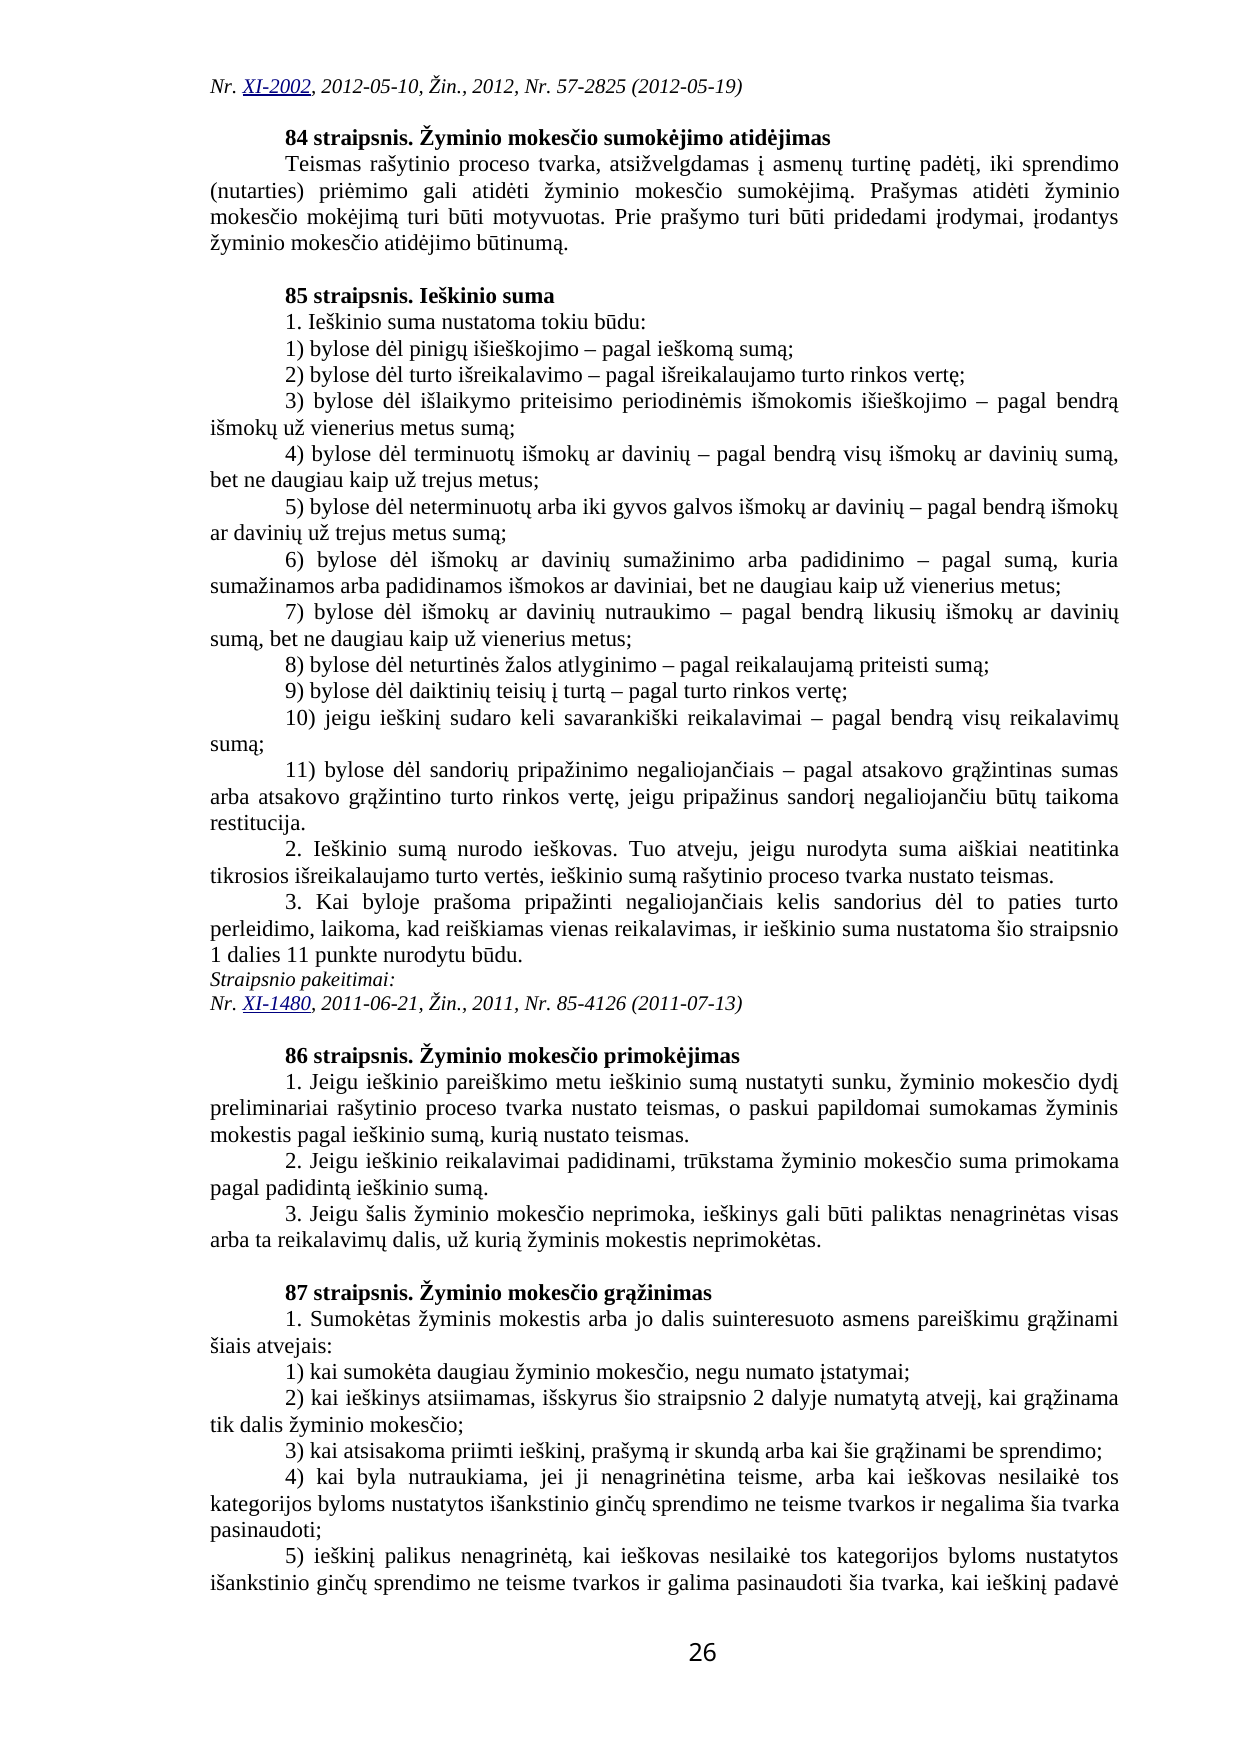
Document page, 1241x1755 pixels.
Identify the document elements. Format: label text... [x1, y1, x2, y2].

text Nr. XI-2002, 2012-05-10, Žin., 2012, Nr. 57-2825 (2012-05-19) [210, 73, 1120, 98]
text 9) bylose dėl daiktinių teisių į turtą – pagal turto rinkos vertę; [210, 677, 1120, 704]
text 2) bylose dėl turto išreikalavimo – pagal išreikalaujamo turto rinkos vertę; [210, 361, 1120, 387]
text 7) bylose dėl išmokų ar davinių nutraukimo – pagal bendrą likusių išmokų ar davinių sumą, bet ne daugiau kaip už vienerius metus; [210, 598, 1120, 651]
text 85 straipsnis. Ieškinio suma [210, 282, 1120, 308]
text 86 straipsnis. Žyminio mokesčio primokėjimas [210, 1042, 1120, 1068]
text 1. Ieškinio suma nustatoma tokiu būdu: [210, 308, 1120, 335]
text 4) bylose dėl terminuotų išmokų ar davinių – pagal bendrą visų išmokų ar davinių sumą, bet ne daugiau kaip už trejus metus; [210, 440, 1120, 493]
text 11) bylose dėl sandorių pripažinimo negaliojančiais – pagal atsakovo grąžintinas sumas arba atsakovo grąžintino turto rinkos vertę, jeigu pripažinus sandorį negaliojančiu būtų taikoma restitucija. [210, 756, 1120, 836]
text 8) bylose dėl neturtinės žalos atlyginimo – pagal reikalaujamą priteisti sumą; [210, 651, 1120, 677]
text 2. Ieškinio sumą nurodo ieškovas. Tuo atveju, jeigu nurodyta suma aiškiai neatitinka tikrosios išreikalaujamo turto vertės, ieškinio sumą rašytinio proceso tvarka nustato teismas. [210, 836, 1120, 888]
text 1) bylose dėl pinigų išieškojimo – pagal ieškomą sumą; [210, 335, 1120, 361]
text 2. Jeigu ieškinio reikalavimai padidinami, trūkstama žyminio mokesčio suma primokama pagal padidintą ieškinio sumą. [210, 1147, 1120, 1200]
text 6) bylose dėl išmokų ar davinių sumažinimo arba padidinimo – pagal sumą, kuria sumažinamos arba padidinamos išmokos ar daviniai, bet ne daugiau kaip už vienerius metus; [210, 546, 1120, 598]
text Nr. XI-1480, 2011-06-21, Žin., 2011, Nr. 85-4126 (2011-07-13) [210, 991, 1120, 1015]
text 1) kai sumokėta daugiau žyminio mokesčio, negu numato įstatymai; [210, 1358, 1120, 1384]
text 5) bylose dėl neterminuotų arba iki gyvos galvos išmokų ar davinių – pagal bendrą išmokų ar davinių už trejus metus sumą; [210, 493, 1120, 546]
text 10) jeigu ieškinį sudaro keli savarankiški reikalavimai – pagal bendrą visų reikalavimų sumą; [210, 704, 1120, 756]
text 87 straipsnis. Žyminio mokesčio grąžinimas [210, 1279, 1120, 1305]
text 1. Sumokėtas žyminis mokestis arba jo dalis suinteresuoto asmens pareiškimu grąžinami šiais atvejais: [210, 1305, 1120, 1358]
text 3) bylose dėl išlaikymo priteisimo periodinėmis išmokomis išieškojimo – pagal bendrą išmokų už vienerius metus sumą; [210, 387, 1120, 440]
text 3. Kai byloje prašoma pripažinti negaliojančiais kelis sandorius dėl to paties turto perleidimo, laikoma, kad reiškiamas vienas reikalavimas, ir ieškinio suma nustatoma šio straipsnio 1 dalies 11 punkte nurodytu būdu. [210, 888, 1120, 967]
text 4) kai byla nutraukiama, jei ji nenagrinėtina teisme, arba kai ieškovas nesilaikė tos kategorijos byloms nustatytos išankstinio ginčų sprendimo ne teisme tvarkos ir negalima šia tvarka pasinaudoti; [210, 1463, 1120, 1542]
text 3. Jeigu šalis žyminio mokesčio neprimoka, ieškinys gali būti paliktas nenagrinėtas visas arba ta reikalavimų dalis, už kurią žyminis mokestis neprimokėtas. [210, 1200, 1120, 1253]
text 5) ieškinį palikus nenagrinėtą, kai ieškovas nesilaikė tos kategorijos byloms nustatytos išankstinio ginčų sprendimo ne teisme tvarkos ir galima pasinaudoti šia tvarka, kai ieškinį padavė [210, 1542, 1120, 1595]
text Teismas rašytinio proceso tvarka, atsižvelgdamas į asmenų turtinę padėtį, iki sprendimo (nutarties) priėmimo gali atidėti žyminio mokesčio sumokėjimą. Prašymas atidėti žyminio mokesčio mokėjimą turi būti motyvuotas. Prie prašymo turi būti pridedami įrodymai, įrodantys žyminio mokesčio atidėjimo būtinumą. [210, 150, 1120, 256]
text 3) kai atsisakoma priimti ieškinį, prašymą ir skundą arba kai šie grąžinami be sprendimo; [210, 1437, 1120, 1463]
text 1. Jeigu ieškinio pareiškimo metu ieškinio sumą nustatyti sunku, žyminio mokesčio dydį preliminariai rašytinio proceso tvarka nustato teismas, o paskui papildomai sumokamas žyminis mokestis pagal ieškinio sumą, kurią nustato teismas. [210, 1068, 1120, 1147]
text 2) kai ieškinys atsiimamas, išskyrus šio straipsnio 2 dalyje numatytą atvejį, kai grąžinama tik dalis žyminio mokesčio; [210, 1384, 1120, 1437]
text 84 straipsnis. Žyminio mokesčio sumokėjimo atidėjimas [210, 124, 1120, 150]
text Straipsnio pakeitimai: [210, 967, 1120, 991]
